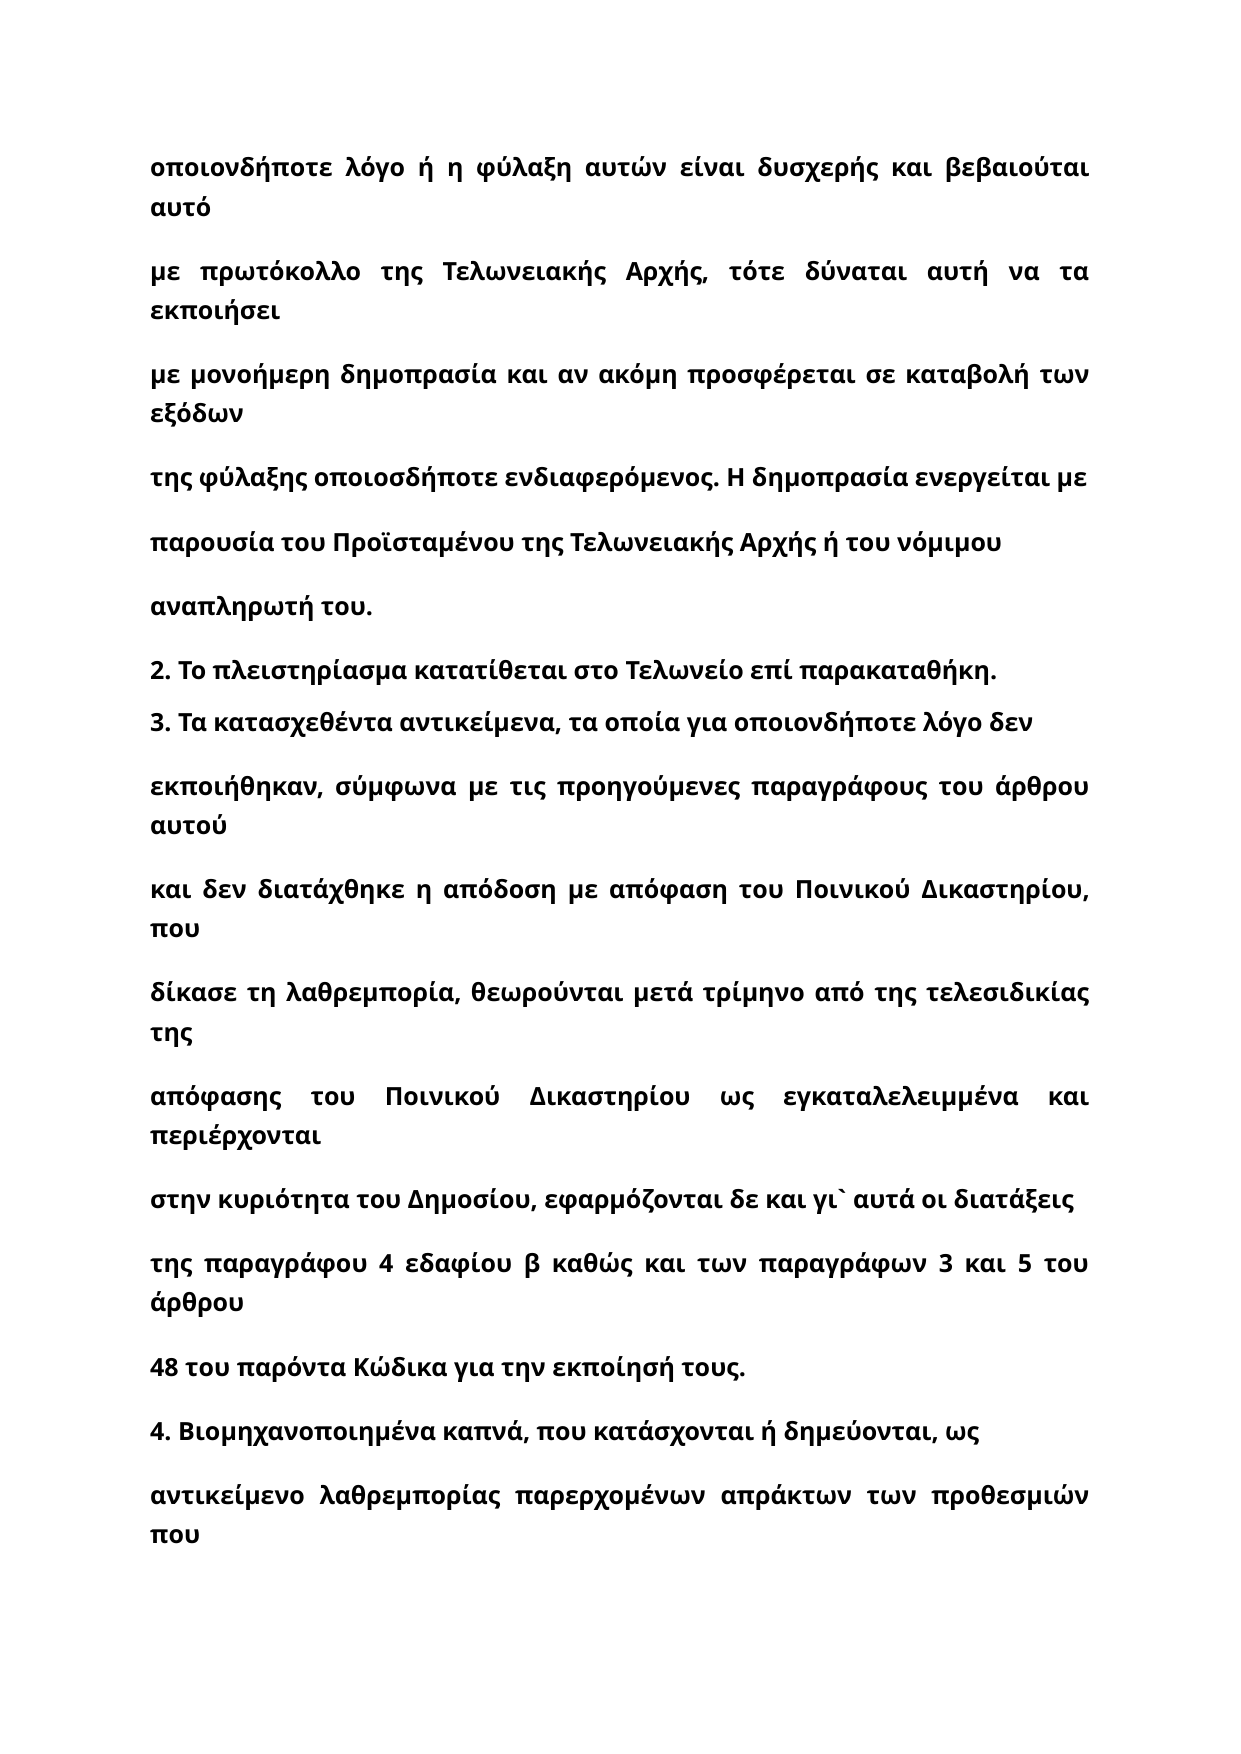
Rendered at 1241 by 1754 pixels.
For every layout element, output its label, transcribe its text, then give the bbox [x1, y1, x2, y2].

text 48 του παρόντα Κώδικα για την εκποίησή τους. [150, 1349, 1090, 1383]
text εκποιήθηκαν, σύμφωνα με τις προηγούμενες παραγράφους του άρθρου αυτού [150, 768, 1090, 842]
text με πρωτόκολλο της Τελωνειακής Αρχής, τότε δύναται αυτή να τα εκποιήσει [150, 253, 1090, 327]
text 4. Βιομηχανοποιημένα καπνά, που κατάσχονται ή δημεύονται, ως [150, 1413, 1090, 1447]
text αναπληρωτή του. [150, 588, 1090, 622]
text απόφασης του Ποινικού Δικαστηρίου ως εγκαταλελειμμένα και περιέρχονται [150, 1078, 1090, 1152]
text στην κυριότητα του Δημοσίου, εφαρμόζονται δε και γι` αυτά οι διατάξεις [150, 1182, 1090, 1216]
text με μονοήμερη δημοπρασία και αν ακόμη προσφέρεται σε καταβολή των εξόδων [150, 357, 1090, 430]
text της παραγράφου 4 εδαφίου β καθώς και των παραγράφων 3 και 5 του άρθρου [150, 1246, 1090, 1319]
text αντικείμενο λαθρεμπορίας παρερχομένων απράκτων των προθεσμιών που [150, 1477, 1090, 1551]
text 3. Τα κατασχεθέντα αντικείμενα, τα οποία για οποιονδήποτε λόγο δεν [150, 704, 1090, 738]
text και δεν διατάχθηκε η απόδοση με απόφαση του Ποινικού Δικαστηρίου, που [150, 872, 1090, 945]
text 2. Το πλειστηρίασμα κατατίθεται στο Τελωνείο επί παρακαταθήκη. [150, 652, 1090, 687]
text δίκασε τη λαθρεμπορία, θεωρούνται μετά τρίμηνο από της τελεσιδικίας της [150, 975, 1090, 1048]
text οποιονδήποτε λόγο ή η φύλαξη αυτών είναι δυσχερής και βεβαιούται αυτό [150, 150, 1090, 223]
text παρουσία του Προϊσταμένου της Τελωνειακής Αρχής ή του νόμιμου [150, 524, 1090, 558]
text της φύλαξης οποιοσδήποτε ενδιαφερόμενος. Η δημοπρασία ενεργείται με [150, 460, 1090, 494]
